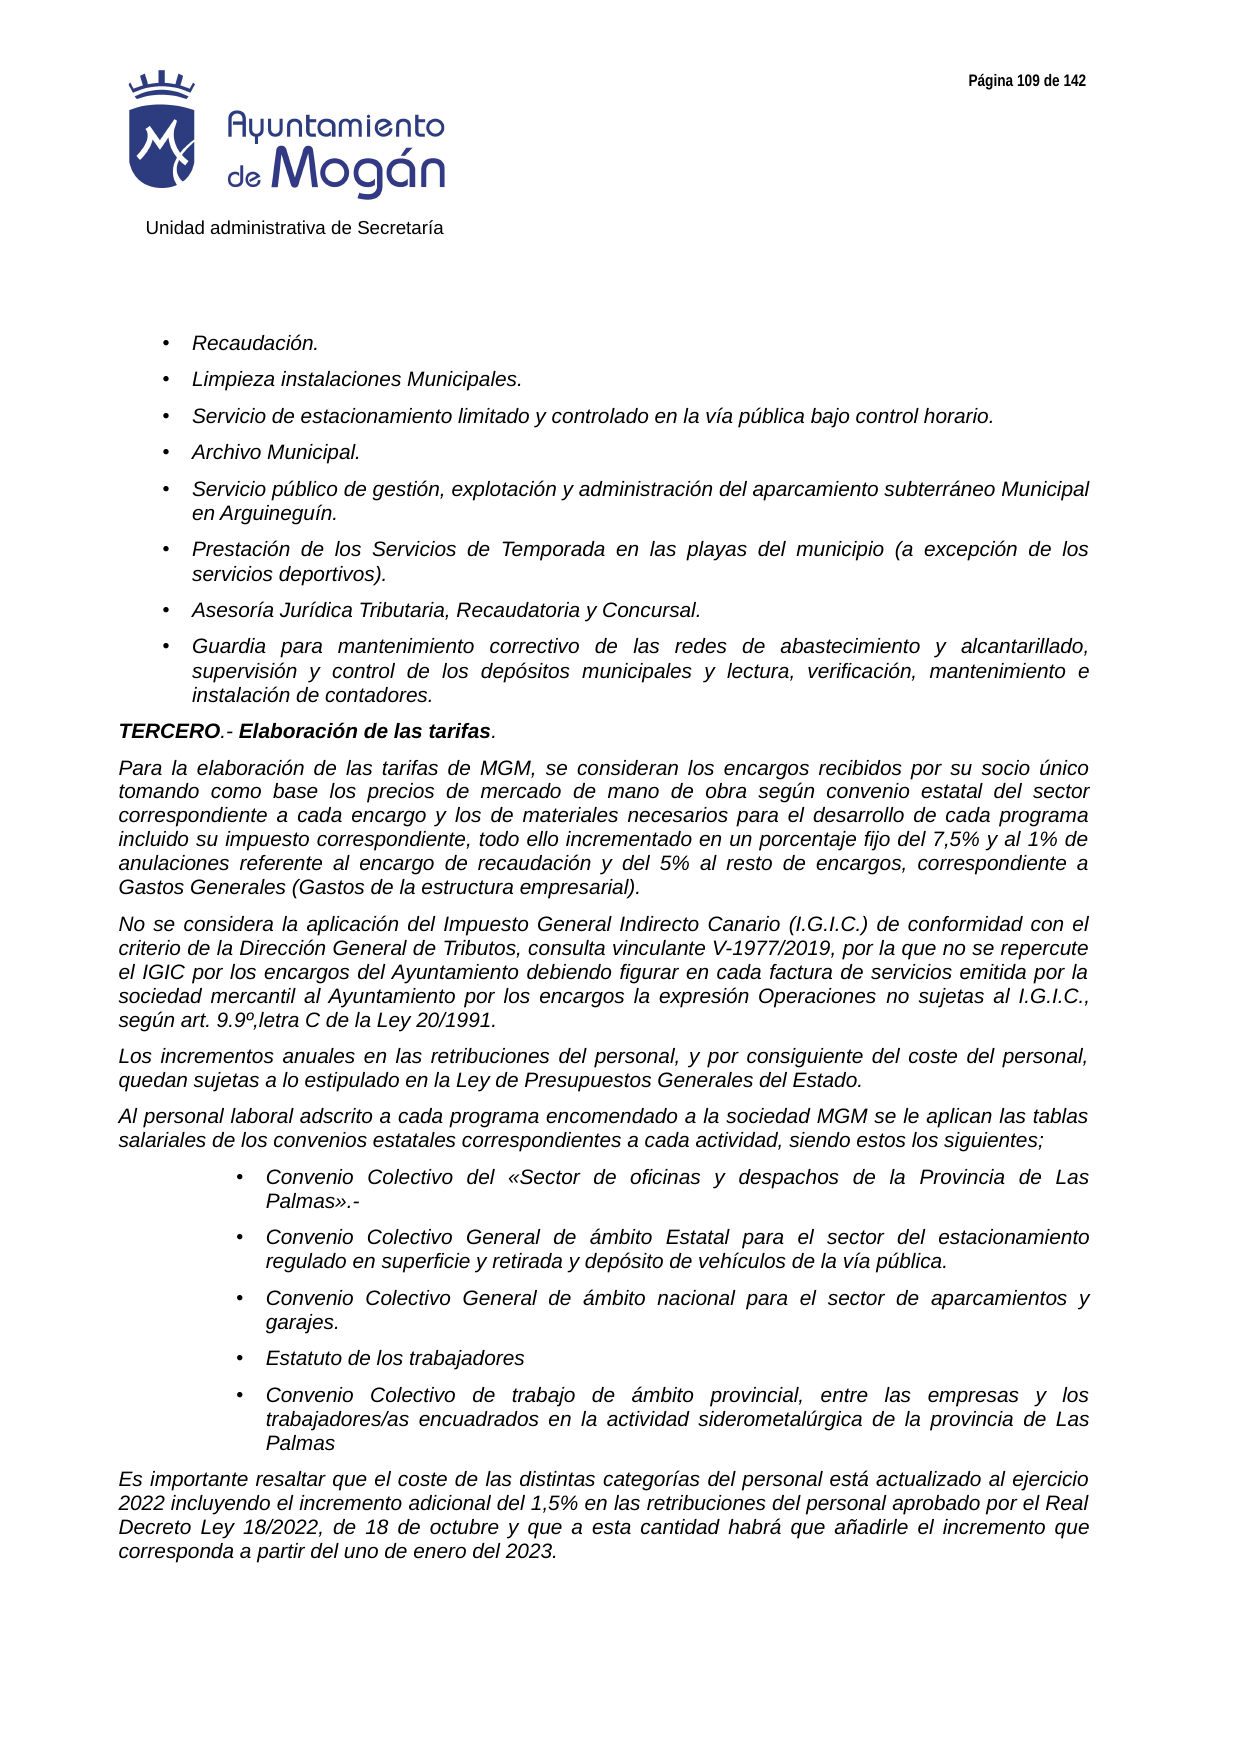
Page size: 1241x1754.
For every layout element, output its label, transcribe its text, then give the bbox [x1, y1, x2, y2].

list Convenio Colectivo General de ámbito nacional para el sector de aparcamientos y garajes. [236, 1286, 1092, 1334]
text No se considera la aplicación del Impuesto General Indirecto Canario (I.G.I.C.) de conformidad con el criterio de la Dirección General de Tributos, consulta vinculante V-1977/2019, por la que no se repercute el IGIC por los encargos del Ayuntamiento debiendo figurar en cada factura de servicios emitida por la sociedad mercantil al Ayuntamiento por los encargos la expresión Operaciones no sujetas al I.G.I.C., según art. 9.9º,letra C de la Ley 20/1991. [118, 912, 1092, 1031]
text Al personal laboral adscrito a cada programa encomendado a la sociedad MGM se le aplican las tablas salariales de los convenios estatales correspondientes a cada actividad, siendo estos los siguientes; [118, 1104, 1092, 1152]
list Servicio público de gestión, explotación y administración del aparcamiento subterráneo Municipal en Arguineguín. [162, 477, 1092, 525]
list Limpieza instalaciones Municipales. [162, 367, 1092, 391]
picture [128, 70, 445, 206]
list Prestación de los Servicios de Temporada en las playas del municipio (a excepción de los servicios deportivos). [162, 537, 1092, 585]
list Guardia para mantenimiento correctivo de las redes de abastecimiento y alcantarillado, supervisión y control de los depósitos municipales y lectura, verificación, mantenimiento e instalación de contadores. [162, 634, 1092, 706]
text Para la elaboración de las tarifas de MGM, se consideran los encargos recibidos por su socio único tomando como base los precios de mercado de mano de obra según convenio estatal del sector correspondiente a cada encargo y los de materiales necesarios para el desarrollo de cada programa incluido su impuesto correspondiente, todo ello incrementado en un porcentaje fijo del 7,5% y al 1% de anulaciones referente al encargo de recaudación y del 5% al resto de encargos, correspondiente a Gastos Generales (Gastos de la estructura empresarial). [118, 755, 1092, 899]
list Servicio de estacionamiento limitado y controlado en la vía pública bajo control horario. [162, 404, 1092, 428]
text Es importante resaltar que el coste de las distintas categorías del personal está actualizado al ejercicio 2022 incluyendo el incremento adicional del 1,5% en las retribuciones del personal aprobado por el Real Decreto Ley 18/2022, de 18 de octubre y que a esta cantidad habrá que añadirle el incremento que corresponda a partir del uno de enero del 2023. [118, 1467, 1092, 1563]
list Convenio Colectivo del «Sector de oficinas y despachos de la Provincia de Las Palmas».- [236, 1165, 1092, 1213]
list Recaudación. [162, 331, 1092, 354]
list Convenio Colectivo de trabajo de ámbito provincial, entre las empresas y los trabajadores/as encuadrados en la actividad siderometalúrgica de la provincia de Las Palmas [236, 1383, 1092, 1455]
list Estatuto de los trabajadores [236, 1346, 1092, 1370]
list Archivo Municipal. [162, 440, 1092, 464]
text TERCERO.- Elaboración de las tarifas. [118, 719, 1092, 743]
text Los incrementos anuales en las retribuciones del personal, y por consiguiente del coste del personal, quedan sujetas a lo estipulado en la Ley de Presupuestos Generales del Estado. [118, 1044, 1092, 1092]
list Convenio Colectivo General de ámbito Estatal para el sector del estacionamiento regulado en superficie y retirada y depósito de vehículos de la vía pública. [236, 1225, 1092, 1273]
list Asesoría Jurídica Tributaria, Recaudatoria y Concursal. [162, 598, 1092, 622]
